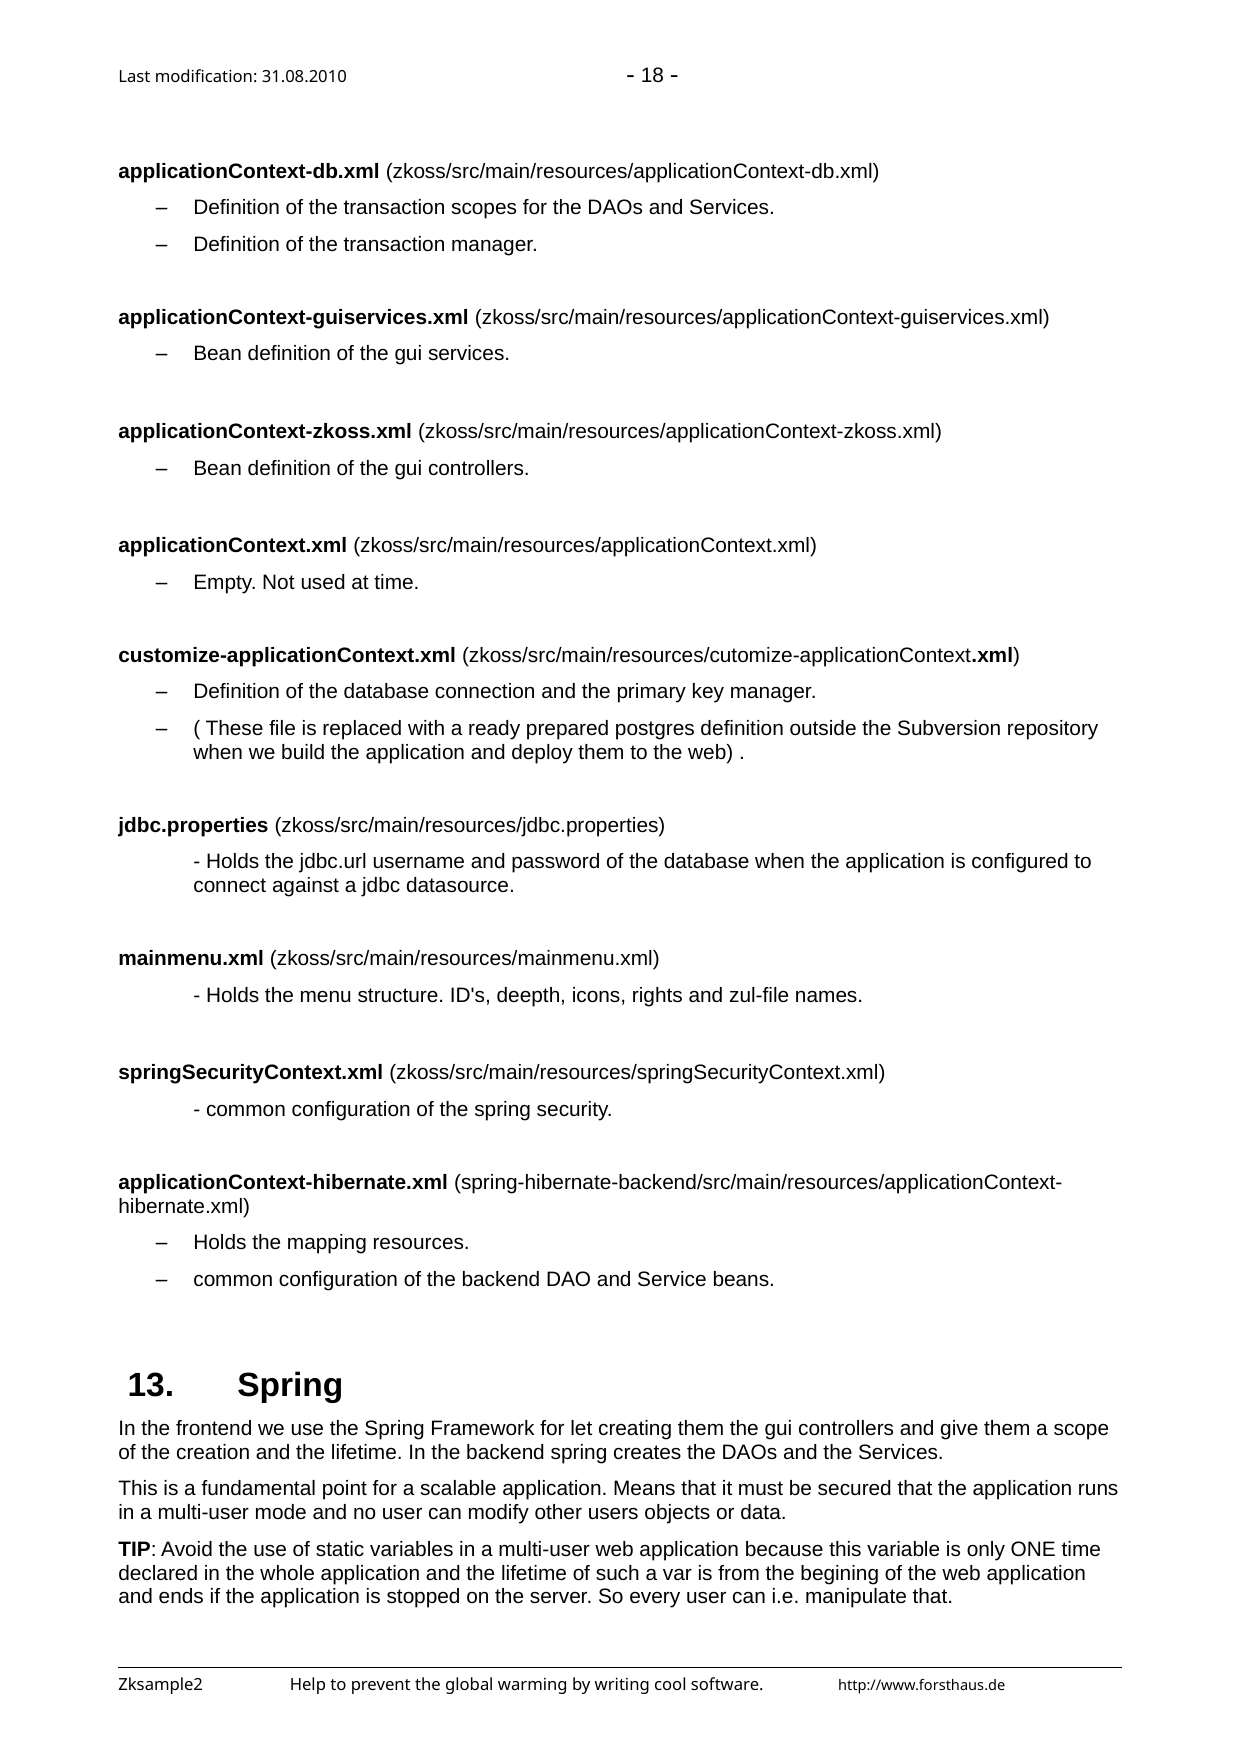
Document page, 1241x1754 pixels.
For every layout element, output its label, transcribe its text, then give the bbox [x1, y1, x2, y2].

text mainmenu.xml (zkoss/src/main/resources/mainmenu.xml) [118, 946, 1122, 970]
text applicationContext-db.xml (zkoss/src/main/resources/applicationContext-db.xml) [118, 158, 1122, 182]
list Bean definition of the gui services. [156, 341, 1122, 365]
text This is a fundamental point for a scalable application. Means that it must be secured that the application runs in a multi-user mode and no user can modify other users objects or data. [118, 1476, 1122, 1524]
text applicationContext.xml (zkoss/src/main/resources/applicationContext.xml) [118, 533, 1122, 557]
text TIP: Avoid the use of static variables in a multi-user web application because this variable is only ONE time declared in the whole application and the lifetime of such a var is from the begining of the web application and ends if the application is stopped on the server. So every user can i.e. manipulate that. [118, 1536, 1122, 1608]
text springSecurityContext.xml (zkoss/src/main/resources/springSecurityContext.xml) [118, 1060, 1122, 1084]
text applicationContext-guiservices.xml (zkoss/src/main/resources/applicationContext-guiservices.xml) [118, 304, 1122, 328]
list common configuration of the backend DAO and Service beans. [156, 1266, 1122, 1291]
list - common configuration of the spring security. [156, 1097, 1122, 1121]
text jdbc.properties (zkoss/src/main/resources/jdbc.properties) [118, 813, 1122, 837]
list Definition of the transaction scopes for the DAOs and Services. [156, 195, 1122, 219]
text customize-applicationContext.xml (zkoss/src/main/resources/cutomize-applicationContext.xml) [118, 643, 1122, 667]
text applicationContext-hibernate.xml (spring-hibernate-backend/src/main/resources/applicationContext-hibernate.xml) [118, 1169, 1122, 1217]
list - Holds the jdbc.url username and password of the database when the application is configured to connect against a jdbc datasource. [156, 849, 1122, 897]
text applicationContext-zkoss.xml (zkoss/src/main/resources/applicationContext-zkoss.xml) [118, 419, 1122, 443]
list Holds the mapping resources. [156, 1230, 1122, 1254]
list Definition of the database connection and the primary key manager. [156, 679, 1122, 703]
list Bean definition of the gui controllers. [156, 455, 1122, 479]
list Definition of the transaction manager. [156, 232, 1122, 256]
list ( These file is replaced with a ready prepared postgres definition outside the Subversion repository when we build the application and deploy them to the web) . [156, 716, 1122, 764]
list - Holds the menu structure. ID's, deepth, icons, rights and zul-file names. [156, 982, 1122, 1006]
text In the frontend we use the Spring Framework for let creating them the gui controllers and give them a scope of the creation and the lifetime. In the backend spring creates the DAOs and the Services. [118, 1416, 1122, 1463]
subtitle Spring [118, 1364, 1122, 1403]
list Empty. Not used at time. [156, 569, 1122, 594]
